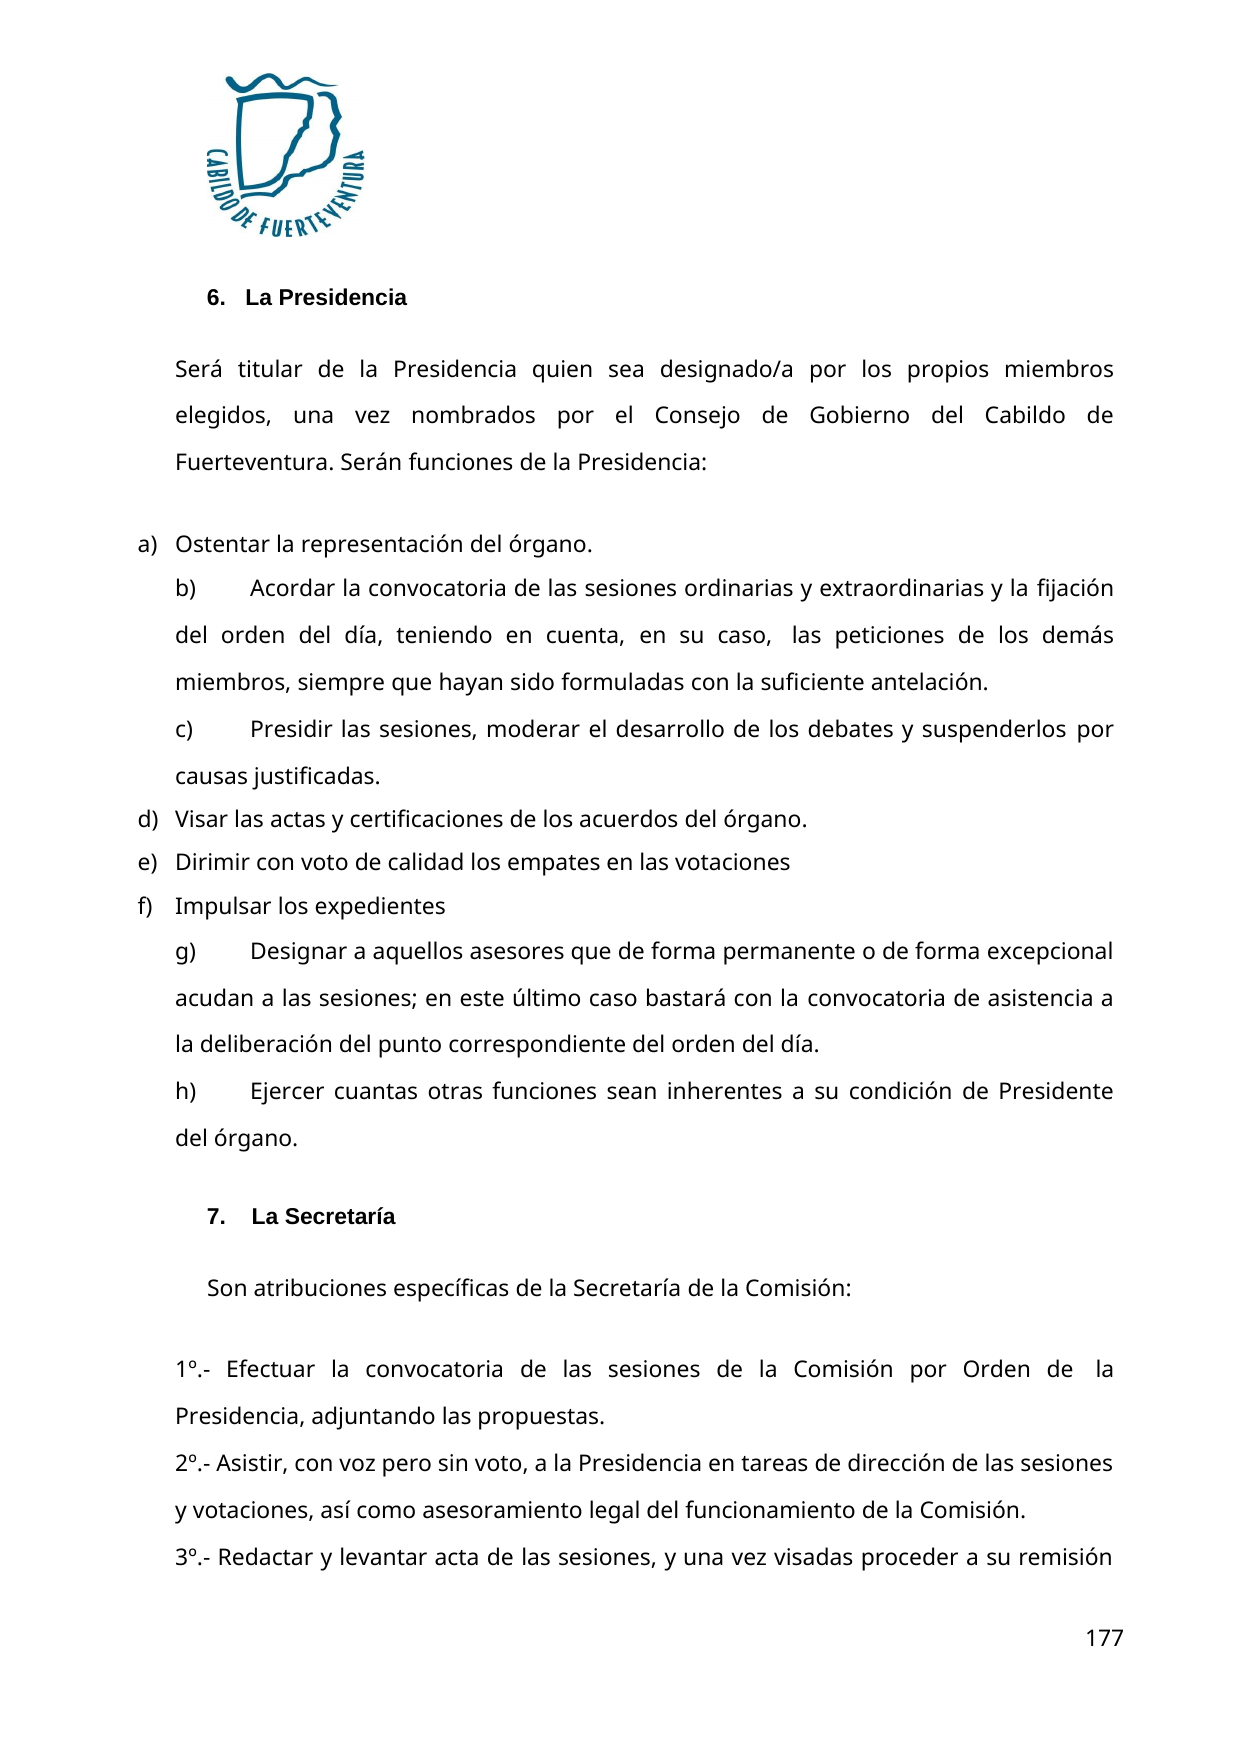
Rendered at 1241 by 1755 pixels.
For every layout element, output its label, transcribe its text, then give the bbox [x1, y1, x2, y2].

text Son atribuciones específicas de la Secretaría de la Comisión: [207, 1272, 1134, 1303]
list Ejercer cuantas otras funciones sean inherentes a su condición de Presidente del órgano. [175, 1075, 1114, 1153]
list La Presidencia [207, 284, 1134, 310]
list La Secretaría [207, 1203, 1134, 1229]
list Presidir las sesiones, moderar el desarrollo de los debates y suspenderlos por causas justificadas. [175, 713, 1114, 791]
list Dirimir con voto de calidad los empates en las votaciones [137, 846, 1134, 877]
text 2º.- Asistir, con voz pero sin voto, a la Presidencia en tareas de dirección de las sesiones y votaciones, así como asesoramiento legal del funcionamiento de la Comisión. [175, 1447, 1114, 1525]
list Ostentar la representación del órgano. [137, 528, 1134, 559]
list Impulsar los expedientes [137, 890, 1134, 921]
text Será titular de la Presidencia quien sea designado/a por los propios miembros elegidos, una vez nombrados por el Consejo de Gobierno del Cabildo de Fuerteventura. Serán funciones de la Presidencia: [175, 352, 1114, 477]
list Visar las actas y certificaciones de los acuerdos del órgano. [137, 807, 1134, 833]
text 3º.- Redactar y levantar acta de las sesiones, y una vez visadas proceder a su remisión [175, 1541, 1114, 1572]
list Designar a aquellos asesores que de forma permanente o de forma excepcional acudan a las sesiones; en este último caso bastará con la convocatoria de asistencia a la deliberación del punto correspondiente del orden del día. [175, 934, 1114, 1059]
text 1º.- Efectuar la convocatoria de las sesiones de la Comisión por Orden de la Presidencia, adjuntando las propuestas. [175, 1353, 1114, 1431]
list Acordar la convocatoria de las sesiones ordinarias y extraordinarias y la fijación del orden del día, teniendo en cuenta, en su caso, las peticiones de los demás miembros, siempre que hayan sido formuladas con la suficiente antelación. [175, 572, 1114, 697]
